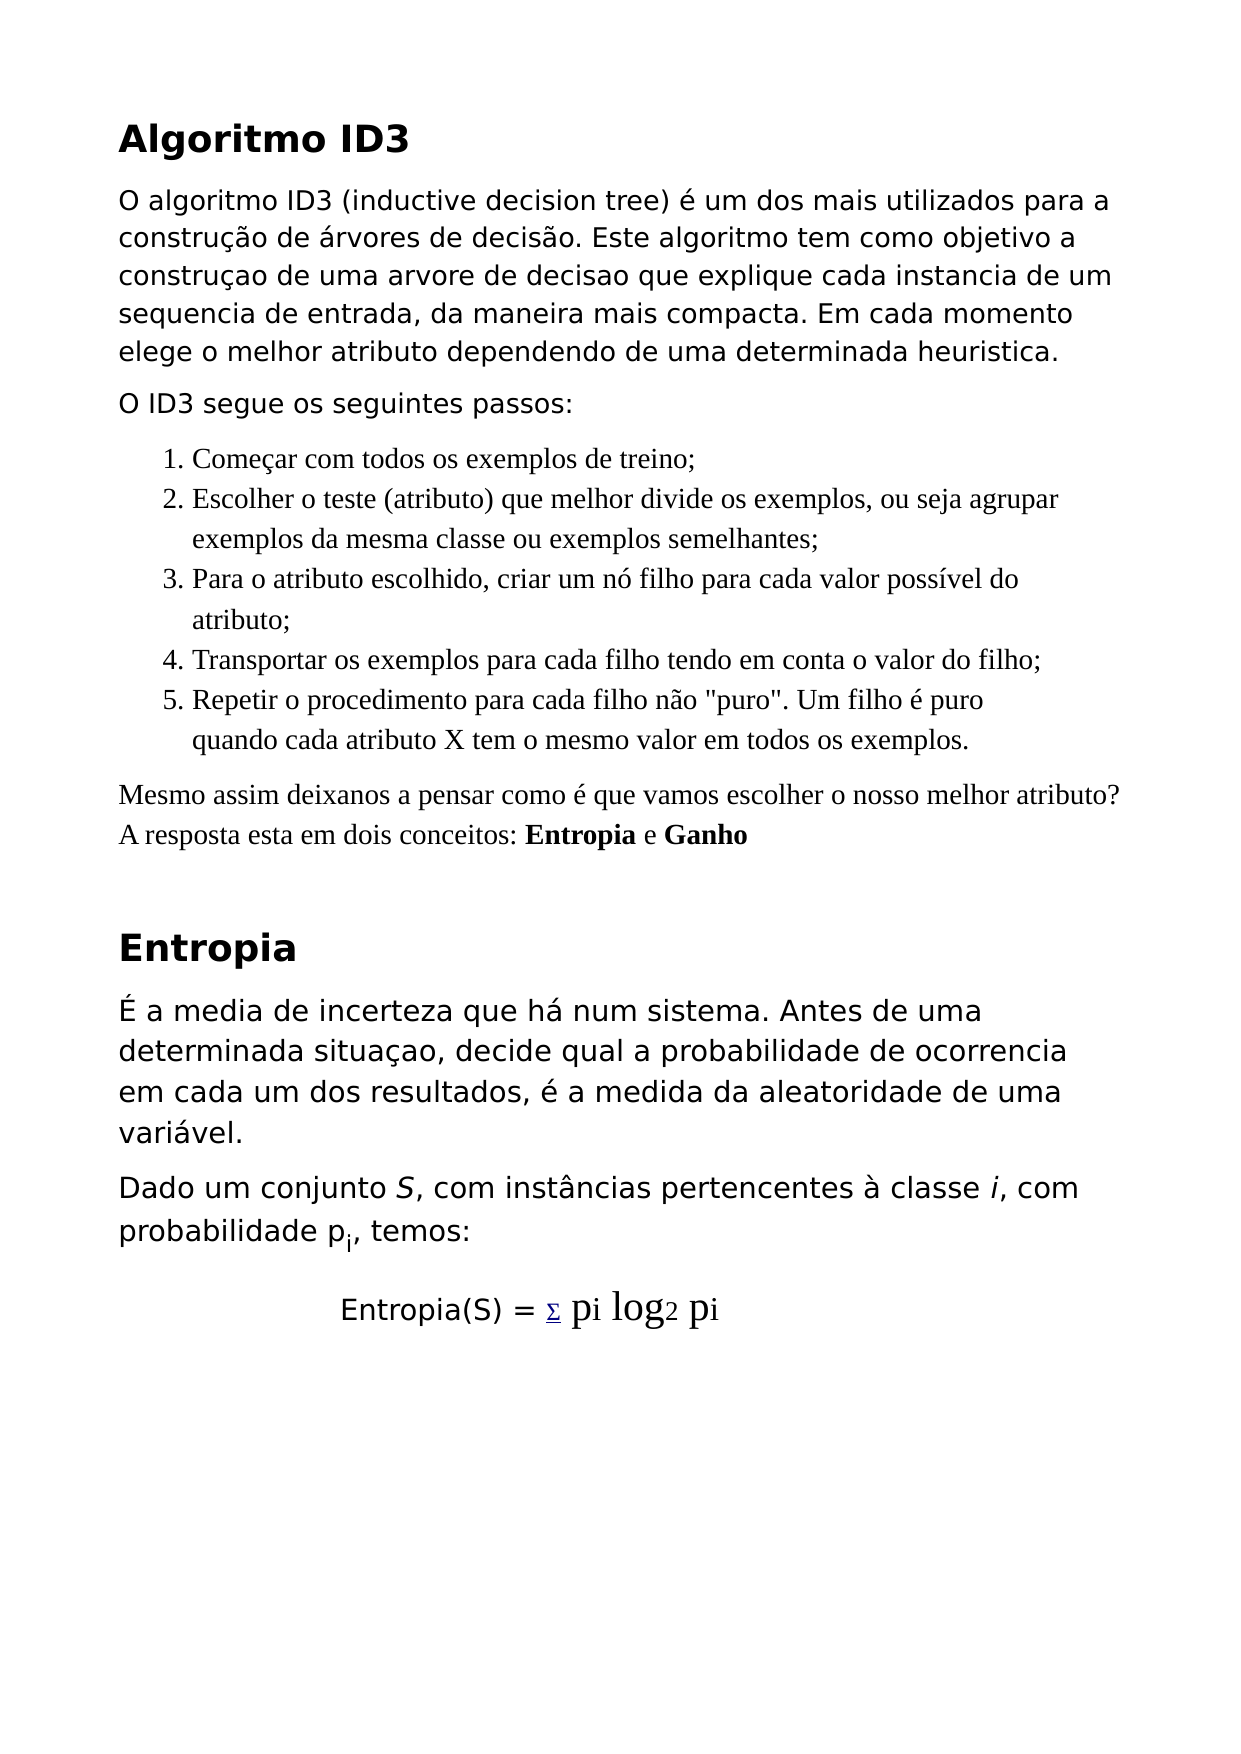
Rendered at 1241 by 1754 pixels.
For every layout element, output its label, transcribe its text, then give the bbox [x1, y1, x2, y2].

text O algoritmo ID3 (inductive decision tree) é um dos mais utilizados para a construção de árvores de decisão. Este algoritmo tem como objetivo a construçao de uma arvore de decisao que explique cada instancia de um sequencia de entrada, da maneira mais compacta. Em cada momento elege o melhor atributo dependendo de uma determinada heuristica. [118, 185, 1122, 368]
text É a media de incerteza que há num sistema. Antes de uma determinada situaçao, decide qual a probabilidade de ocorrencia em cada um dos resultados, é a medida da aleatoridade de uma variável. [118, 994, 1122, 1150]
text Algoritmo ID3 [118, 118, 1122, 162]
list Transportar os exemplos para cada filho tendo em conta o valor do filho; [162, 642, 1122, 676]
list Para o atributo escolhido, criar um nó filho para cada valor possível do atributo; [162, 562, 1122, 635]
list Repetir o procedimento para cada filho não "puro". Um filho é puro quando cada atributo X tem o mesmo valor em todos os exemplos. [162, 682, 1122, 756]
text Mesmo assim deixanos a pensar como é que vamos escolher o nosso melhor atributo? A resposta esta em dois conceitos: Entropia e Ganho [118, 777, 1122, 851]
list Começar com todos os exemplos de treino; [162, 441, 1122, 474]
text Entropia(S) = Σ pi log2 pi [118, 1281, 1122, 1329]
list Escolher o teste (atributo) que melhor divide os exemplos, ou seja agrupar exemplos da mesma classe ou exemplos semelhantes; [162, 481, 1122, 555]
text Entropia [118, 927, 1122, 971]
text O ID3 segue os seguintes passos: [118, 389, 1122, 420]
text Dado um conjunto S, com instâncias pertencentes à classe i, com probabilidade pi, temos: [118, 1171, 1122, 1258]
